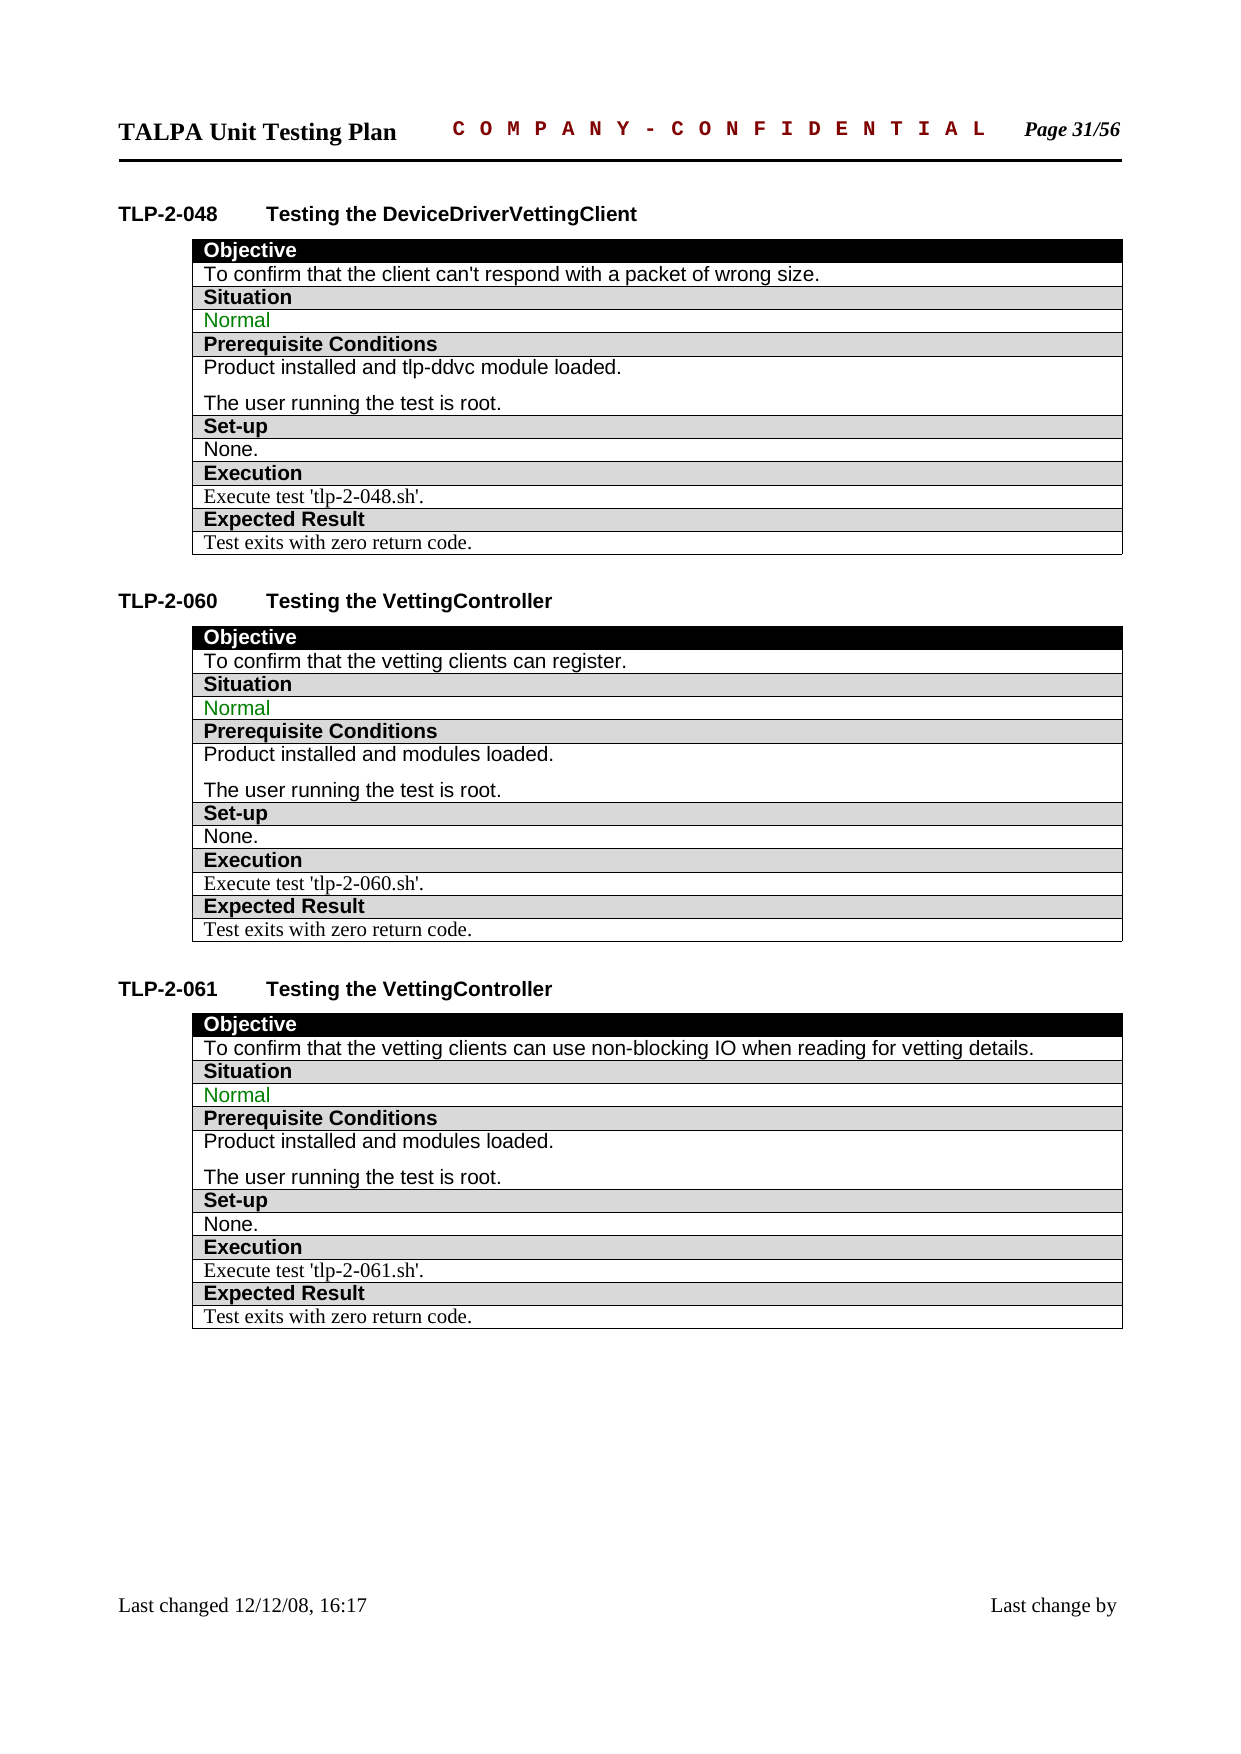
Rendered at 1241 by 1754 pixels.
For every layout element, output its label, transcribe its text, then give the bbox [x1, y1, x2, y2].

table_cell To confirm that the vetting clients can use non-blocking IO when reading for vetting details. [193, 1037, 1122, 1060]
table_cell Execution [193, 462, 1122, 485]
table_header Objective [193, 240, 1122, 262]
table_cell Product installed and modules loaded. The user running the test is root. [193, 1131, 1122, 1189]
table_cell Situation [193, 674, 1122, 696]
table_cell Expected Result [193, 1283, 1122, 1305]
text TLP-2-061 Testing the VettingController [118, 977, 1122, 1000]
table_cell Set-up [193, 803, 1122, 825]
table_cell Test exits with zero return code. [193, 532, 1122, 554]
table_cell Situation [193, 287, 1122, 309]
table_cell Normal [193, 697, 1122, 719]
table_cell Execute test 'tlp-2-060.sh'. [193, 873, 1122, 895]
table_cell Expected Result [193, 509, 1122, 531]
table_cell Execution [193, 849, 1122, 872]
table_cell Execution [193, 1236, 1122, 1259]
table_cell To confirm that the client can't respond with a packet of wrong size. [193, 263, 1122, 286]
table_cell Set-up [193, 1190, 1122, 1212]
table_cell Test exits with zero return code. [193, 1306, 1122, 1328]
table_cell Situation [193, 1061, 1122, 1083]
table_header Objective [193, 1014, 1122, 1036]
table_cell None. [193, 826, 1122, 848]
table_cell Execute test 'tlp-2-061.sh'. [193, 1260, 1122, 1282]
table_cell Normal [193, 1084, 1122, 1106]
table_cell Prerequisite Conditions [193, 333, 1122, 356]
table_header Objective [193, 627, 1122, 649]
table_cell Test exits with zero return code. [193, 919, 1122, 941]
table_cell None. [193, 1213, 1122, 1235]
table_cell Prerequisite Conditions [193, 720, 1122, 743]
table_cell Expected Result [193, 896, 1122, 918]
table_cell Set-up [193, 416, 1122, 438]
text TLP-2-048 Testing the DeviceDriverVettingClient [118, 203, 1122, 226]
table_cell Product installed and modules loaded. The user running the test is root. [193, 744, 1122, 802]
table_cell Product installed and tlp-ddvc module loaded. The user running the test is root. [193, 357, 1122, 415]
table_cell Prerequisite Conditions [193, 1107, 1122, 1130]
text TLP-2-060 Testing the VettingController [118, 590, 1122, 613]
table_cell Execute test 'tlp-2-048.sh'. [193, 486, 1122, 508]
table_cell Normal [193, 310, 1122, 332]
table_cell To confirm that the vetting clients can register. [193, 650, 1122, 673]
table_cell None. [193, 439, 1122, 461]
